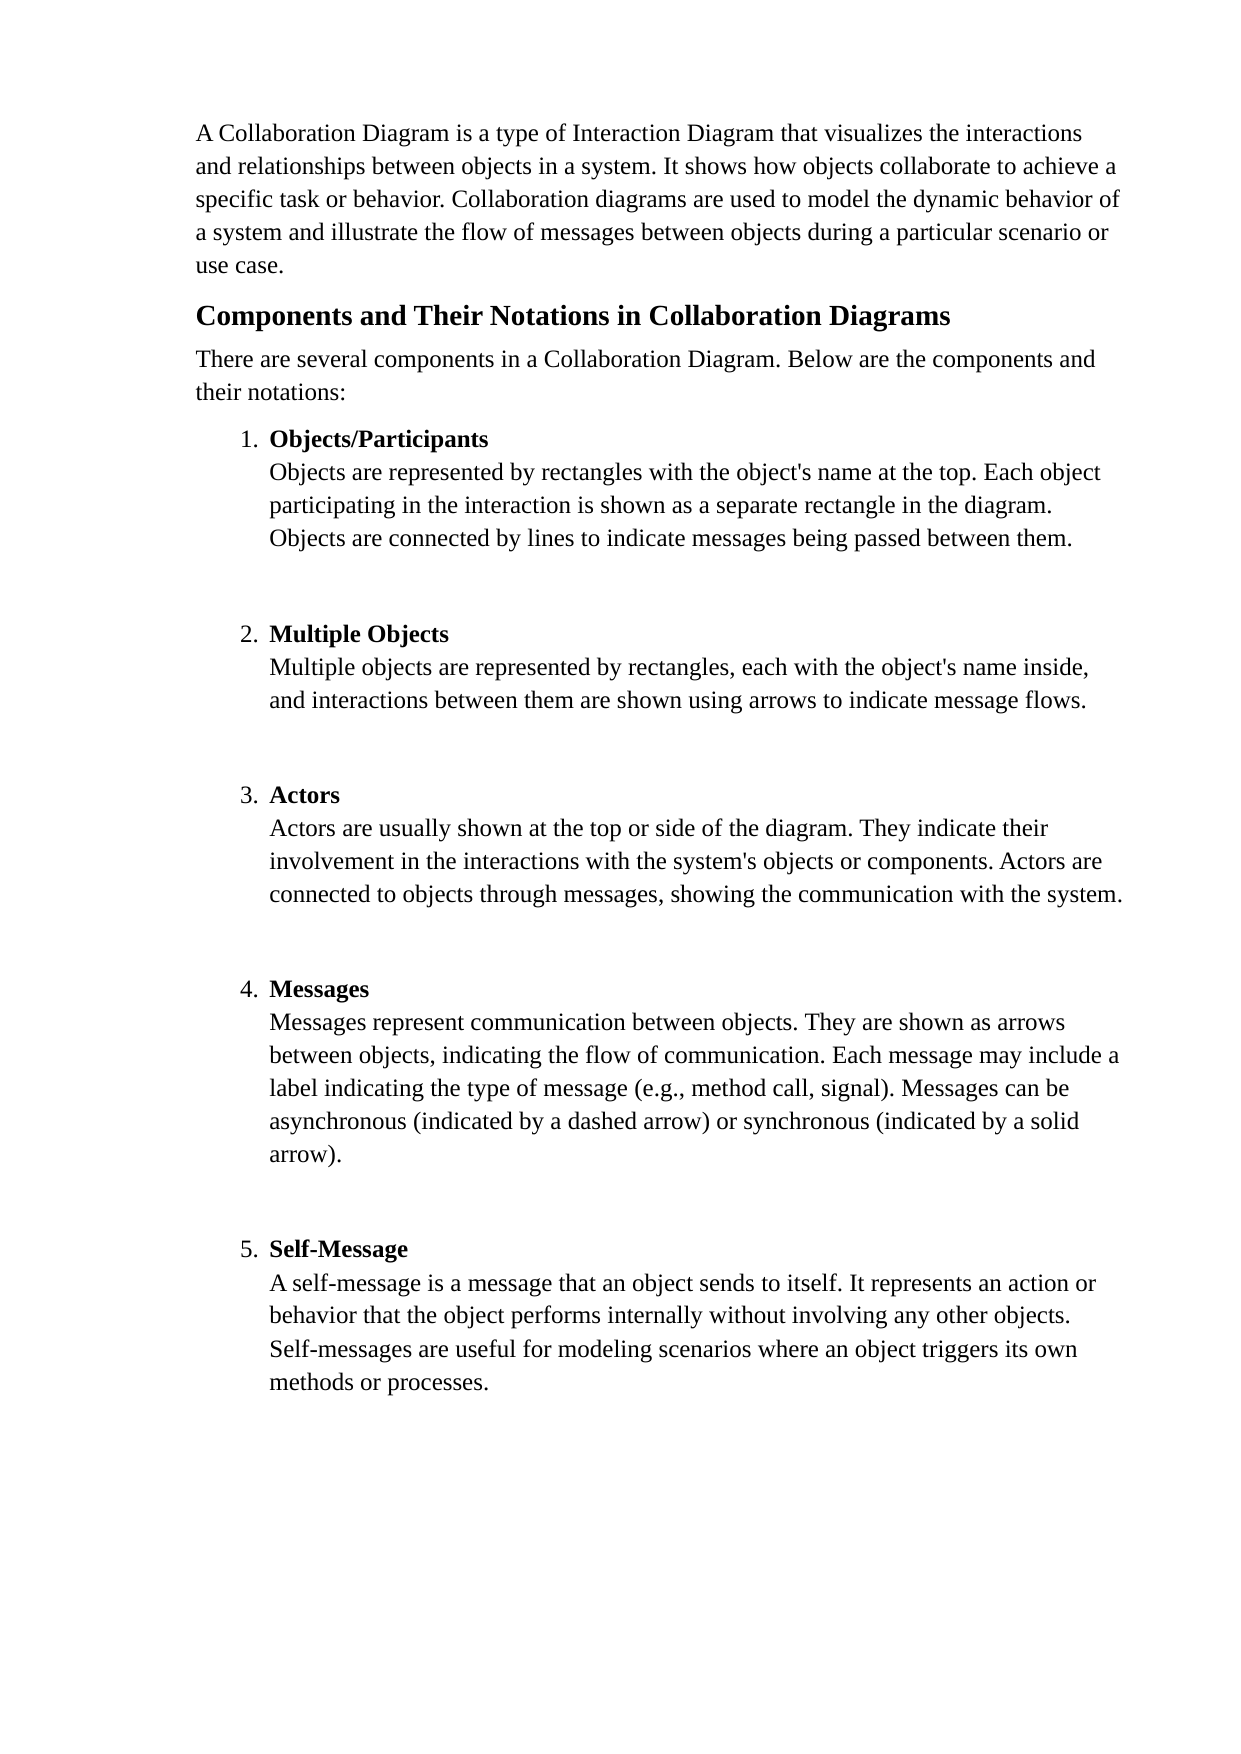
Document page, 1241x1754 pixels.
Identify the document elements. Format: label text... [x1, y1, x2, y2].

list Objects/Participants Objects are represented by rectangles with the object's name at the top. Each object participating in the interaction is shown as a separate rectangle in the diagram. Objects are connected by lines to indicate messages being passed between them. [240, 424, 1123, 552]
text There are several components in a Collaboration Diagram. Below are the components and their notations: [195, 344, 1123, 406]
subtitle Components and Their Notations in Collaboration Diagrams [195, 298, 1123, 331]
list Actors Actors are usually shown at the top or side of the diagram. They indicate their involvement in the interactions with the system's objects or components. Actors are connected to objects through messages, showing the communication with the system. [240, 780, 1123, 908]
text A Collaboration Diagram is a type of Interaction Diagram that visualizes the interactions and relationships between objects in a system. It shows how objects collaborate to achieve a specific task or behavior. Collaboration diagrams are used to model the dynamic behavior of a system and illustrate the flow of messages between objects during a particular scenario or use case. [195, 118, 1123, 279]
list Self-Message A self-message is a message that an object sends to itself. It represents an action or behavior that the object performs internally without involving any other objects. Self-messages are useful for modeling scenarios where an object triggers its own methods or processes. [240, 1234, 1123, 1395]
list Multiple Objects Multiple objects are represented by rectangles, each with the object's name inside, and interactions between them are shown using arrows to indicate message flows. [240, 619, 1123, 713]
list Messages Messages represent communication between objects. They are shown as arrows between objects, indicating the flow of communication. Each message may include a label indicating the type of message (e.g., method call, signal). Messages can be asynchronous (indicated by a dashed arrow) or synchronous (indicated by a solid arrow). [240, 974, 1123, 1168]
